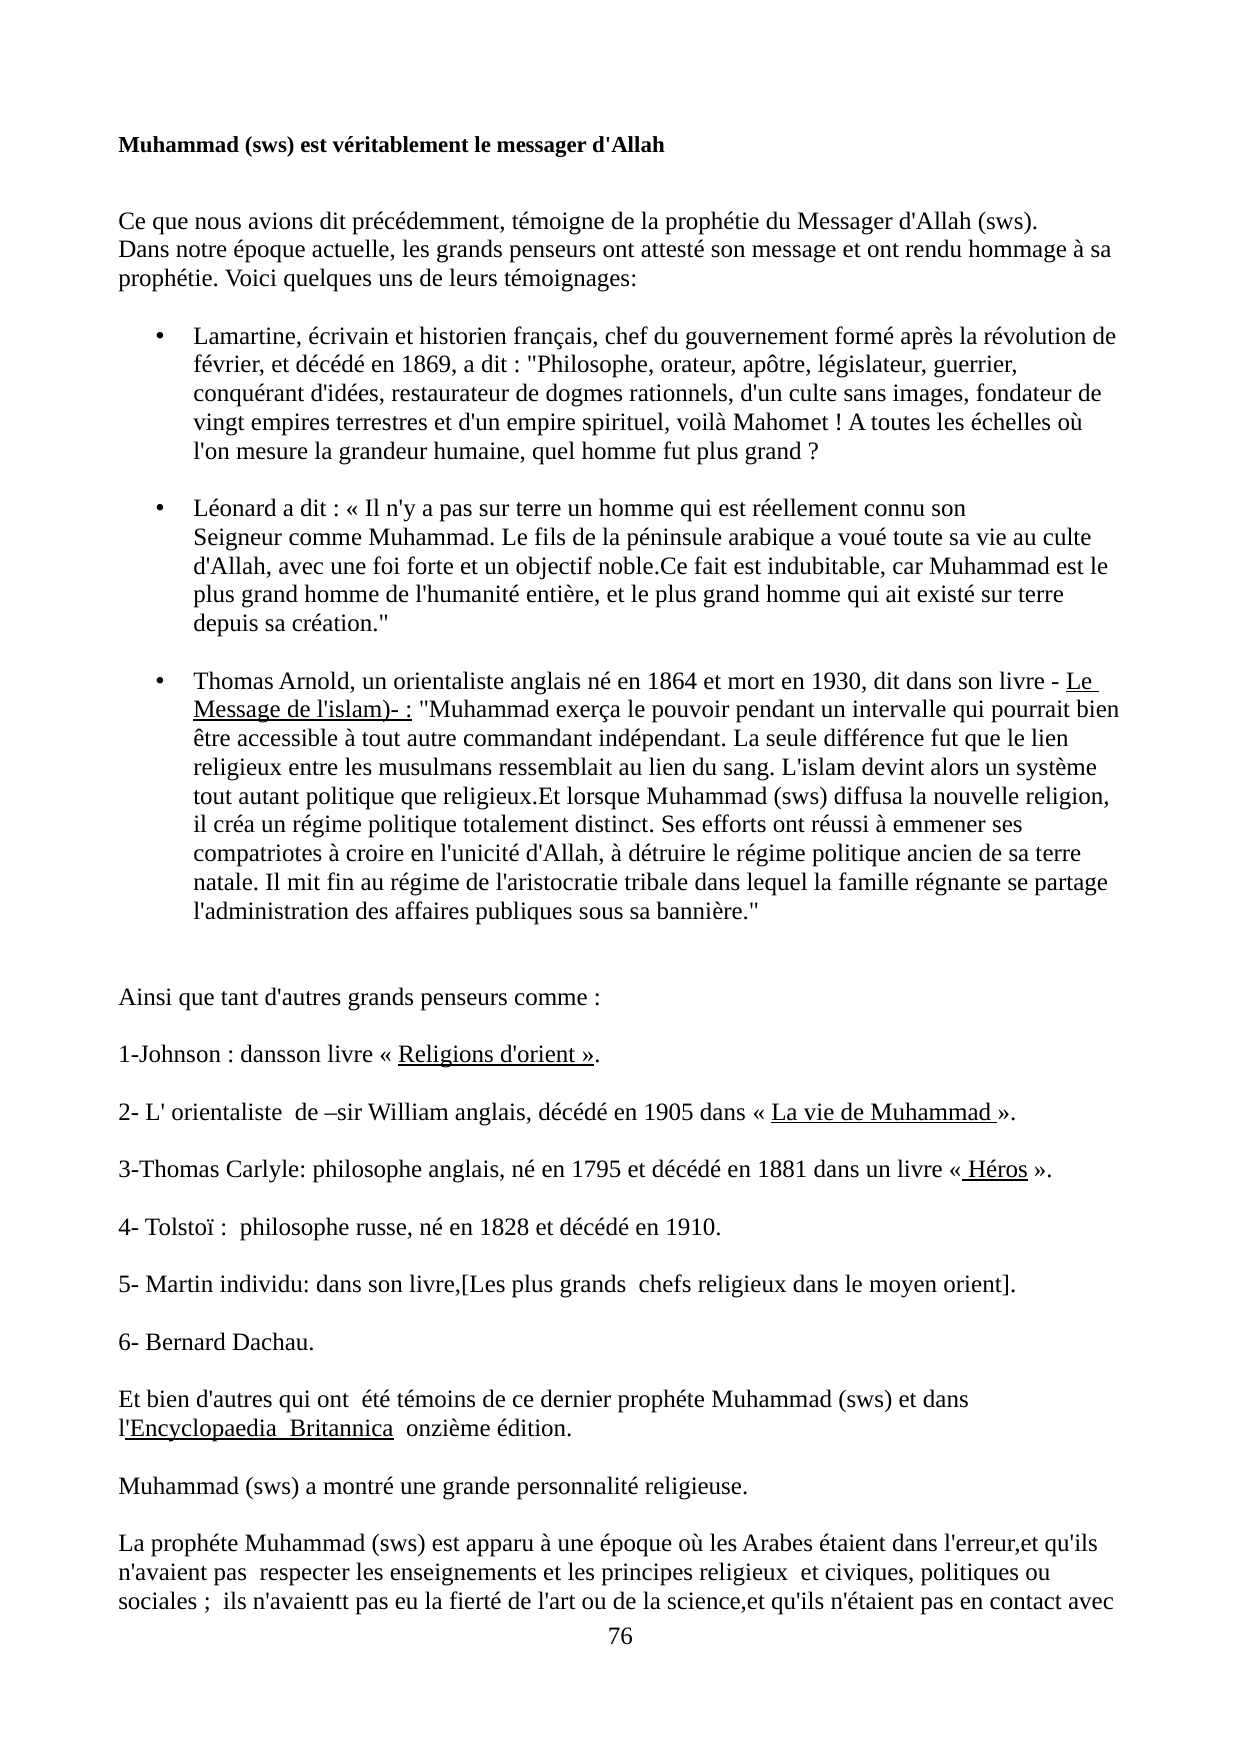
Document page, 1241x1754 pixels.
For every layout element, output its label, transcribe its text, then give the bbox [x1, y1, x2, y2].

list Léonard a dit : « Il n'y a pas sur terre un homme qui est réellement connu son Seigneur comme Muhammad. Le fils de la péninsule arabique a voué toute sa vie au culte d'Allah, avec une foi forte et un objectif noble.Ce fait est indubitable, car Muhammad est le plus grand homme de l'humanité entière, et le plus grand homme qui ait existé sur terre depuis sa création." [156, 493, 1122, 637]
text Et bien d'autres qui ont été témoins de ce dernier prophéte Muhammad (sws) et dans l'Encyclopaedia Britannica onzième édition. [118, 1384, 1122, 1442]
text 2- L' orientaliste de –sir William anglais, décédé en 1905 dans « La vie de Muhammad ». [118, 1097, 1122, 1126]
text 5- Martin individu: dans son livre,[Les plus grands chefs religieux dans le moyen orient]. [118, 1269, 1122, 1298]
text Ce que nous avions dit précédemment, témoigne de la prophétie du Messager d'Allah (sws). [118, 206, 1122, 234]
list Lamartine, écrivain et historien français, chef du gouvernement formé après la révolution de février, et décédé en 1869, a dit : "Philosophe, orateur, apôtre, législateur, guerrier, conquérant d'idées, restaurateur de dogmes rationnels, d'un culte sans images, fondateur de vingt empires terrestres et d'un empire spirituel, voilà Mahomet ! A toutes les échelles où l'on mesure la grandeur humaine, quel homme fut plus grand ? [156, 321, 1122, 464]
text Dans notre époque actuelle, les grands penseurs ont attesté son message et ont rendu hommage à sa prophétie. Voici quelques uns de leurs témoignages: [118, 234, 1122, 292]
text 3-Thomas Carlyle: philosophe anglais, né en 1795 et décédé en 1881 dans un livre « Héros ». [118, 1154, 1122, 1183]
text 6- Bernard Dachau. [118, 1327, 1122, 1356]
list Thomas Arnold, un orientaliste anglais né en 1864 et mort en 1930, dit dans son livre - Le Message de l'islam)- : "Muhammad exerça le pouvoir pendant un intervalle qui pourrait bien être accessible à tout autre commandant indépendant. La seule différence fut que le lien religieux entre les musulmans ressemblait au lien du sang. L'islam devint alors un système tout autant politique que religieux.Et lorsque Muhammad (sws) diffusa la nouvelle religion, il créa un régime politique totalement distinct. Ses efforts ont réussi à emmener ses compatriotes à croire en l'unicité d'Allah, à détruire le régime politique ancien de sa terre natale. Il mit fin au régime de l'aristocratie tribale dans lequel la famille régnante se partage l'administration des affaires publiques sous sa bannière." [156, 666, 1122, 924]
text La prophéte Muhammad (sws) est apparu à une époque où les Arabes étaient dans l'erreur,et qu'ils n'avaient pas respecter les enseignements et les principes religieux et civiques, politiques ou sociales ; ils n'avaientt pas eu la fierté de l'art ou de la science,et qu'ils n'étaient pas en contact avec [118, 1528, 1122, 1614]
text Muhammad (sws) a montré une grande personnalité religieuse. [118, 1471, 1122, 1499]
text 1-Johnson : dansson livre « Religions d'orient ». [118, 1039, 1122, 1068]
text 4- Tolstoï : philosophe russe, né en 1828 et décédé en 1910. [118, 1212, 1122, 1241]
text Ainsi que tant d'autres grands penseurs comme : [118, 982, 1122, 1011]
